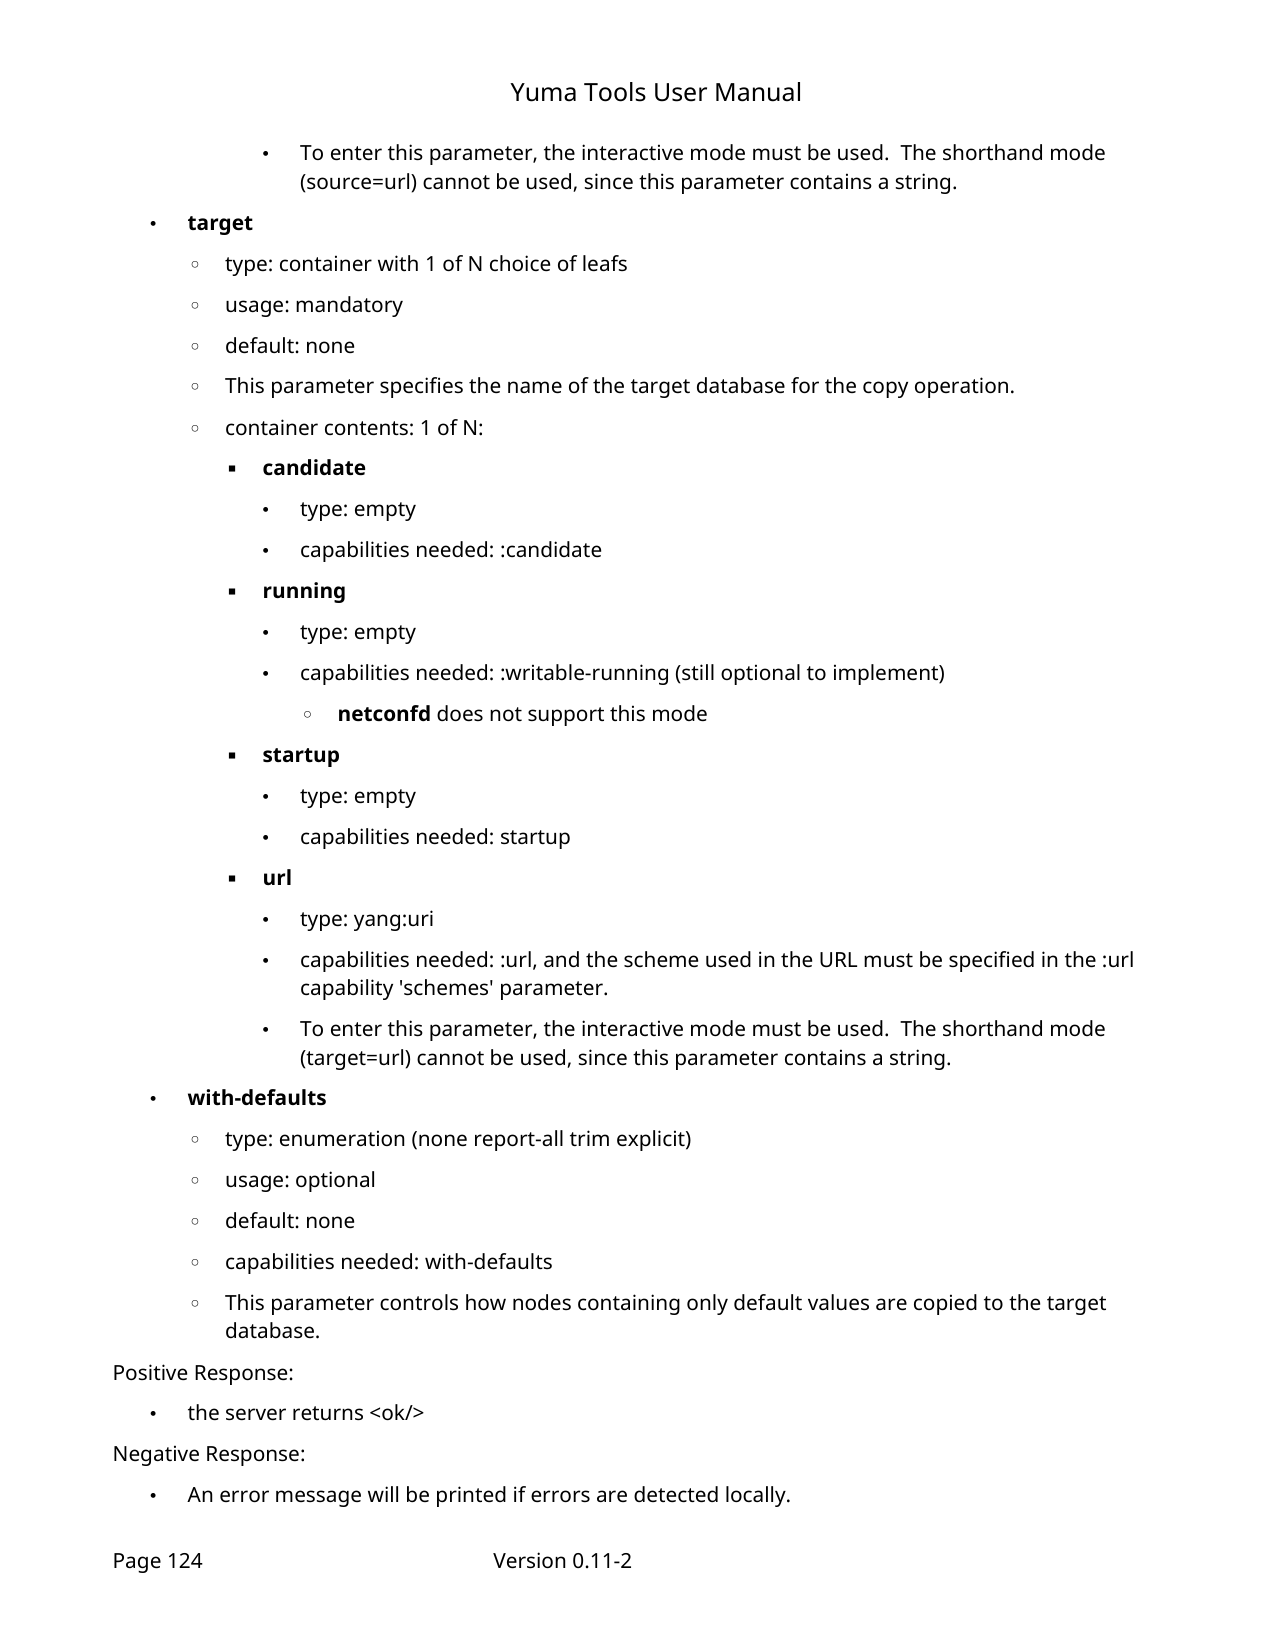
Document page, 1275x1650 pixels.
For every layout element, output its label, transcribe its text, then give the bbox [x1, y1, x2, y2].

list type: yang:uri [262, 904, 1200, 932]
list type: empty [262, 494, 1200, 523]
list This parameter controls how nodes containing only default values are copied to the target database. [187, 1288, 1200, 1345]
list type: container with 1 of N choice of leafs [187, 249, 1200, 277]
list An error message will be printed if errors are detected locally. [150, 1480, 1200, 1509]
list usage: optional [187, 1165, 1200, 1194]
list default: none [187, 1206, 1200, 1235]
list To enter this parameter, the interactive mode must be used. The shorthand mode (source=url) cannot be used, since this parameter contains a string. [262, 138, 1200, 195]
list url [225, 863, 1200, 891]
list the server returns <ok/> [150, 1398, 1200, 1427]
list container contents: 1 of N: [187, 413, 1200, 441]
list with-defaults [150, 1083, 1200, 1112]
text Positive Response: [112, 1358, 1200, 1386]
list target [150, 208, 1200, 236]
list usage: mandatory [187, 290, 1200, 318]
list capabilities needed: with-defaults [187, 1247, 1200, 1276]
list type: empty [262, 781, 1200, 809]
list To enter this parameter, the interactive mode must be used. The shorthand mode (target=url) cannot be used, since this parameter contains a string. [262, 1014, 1200, 1071]
list capabilities needed: :url, and the scheme used in the URL must be specified in the :url capability 'schemes' parameter. [262, 945, 1200, 1002]
list capabilities needed: startup [262, 822, 1200, 850]
list capabilities needed: :candidate [262, 535, 1200, 564]
list running [225, 576, 1200, 605]
list capabilities needed: :writable-running (still optional to implement) [262, 658, 1200, 687]
list candidate [225, 453, 1200, 482]
list startup [225, 740, 1200, 768]
list default: none [187, 331, 1200, 359]
list type: enumeration (none report-all trim explicit) [187, 1124, 1200, 1153]
text Negative Response: [112, 1439, 1200, 1468]
list type: empty [262, 617, 1200, 646]
list netconfd does not support this mode [300, 699, 1200, 728]
list This parameter specifies the name of the target database for the copy operation. [187, 372, 1200, 400]
